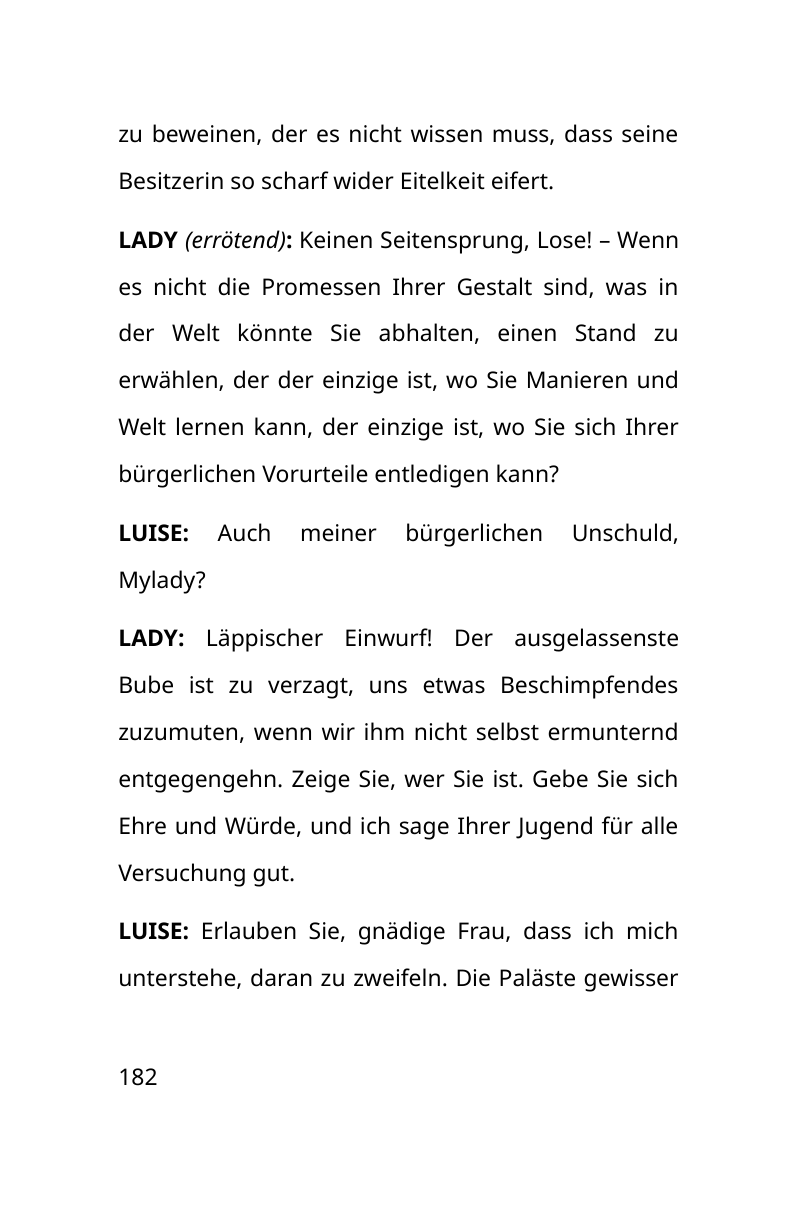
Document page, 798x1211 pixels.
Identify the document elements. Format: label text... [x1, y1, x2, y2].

text zu beweinen, der es nicht wissen muss, dass seine Besitzerin so scharf wider Eitelkeit eifert. [118, 118, 679, 196]
text LUISE: Auch meiner bürgerlichen Unschuld, Mylady? [118, 517, 679, 595]
text LUISE: Erlauben Sie, gnädige Frau, dass ich mich unterstehe, daran zu zweifeln. Die Paläste gewisser [118, 915, 679, 993]
text LADY: Läppischer Einwurf! Der ausgelassenste Bube ist zu verzagt, uns etwas Beschimpfendes zuzumuten, wenn wir ihm nicht selbst ermunternd entgegengehn. Zeige Sie, wer Sie ist. Gebe Sie sich Ehre und Würde, und ich sage Ihrer Jugend für alle Versuchung gut. [118, 622, 679, 888]
text LADY (errötend): Keinen Seitensprung, Lose! – Wenn es nicht die Promessen Ihrer Gestalt sind, was in der Welt könnte Sie abhalten, einen Stand zu erwählen, der der einzige ist, wo Sie Manieren und Welt lernen kann, der einzige ist, wo Sie sich Ihrer bürgerlichen Vorurteile entledigen kann? [118, 224, 679, 489]
